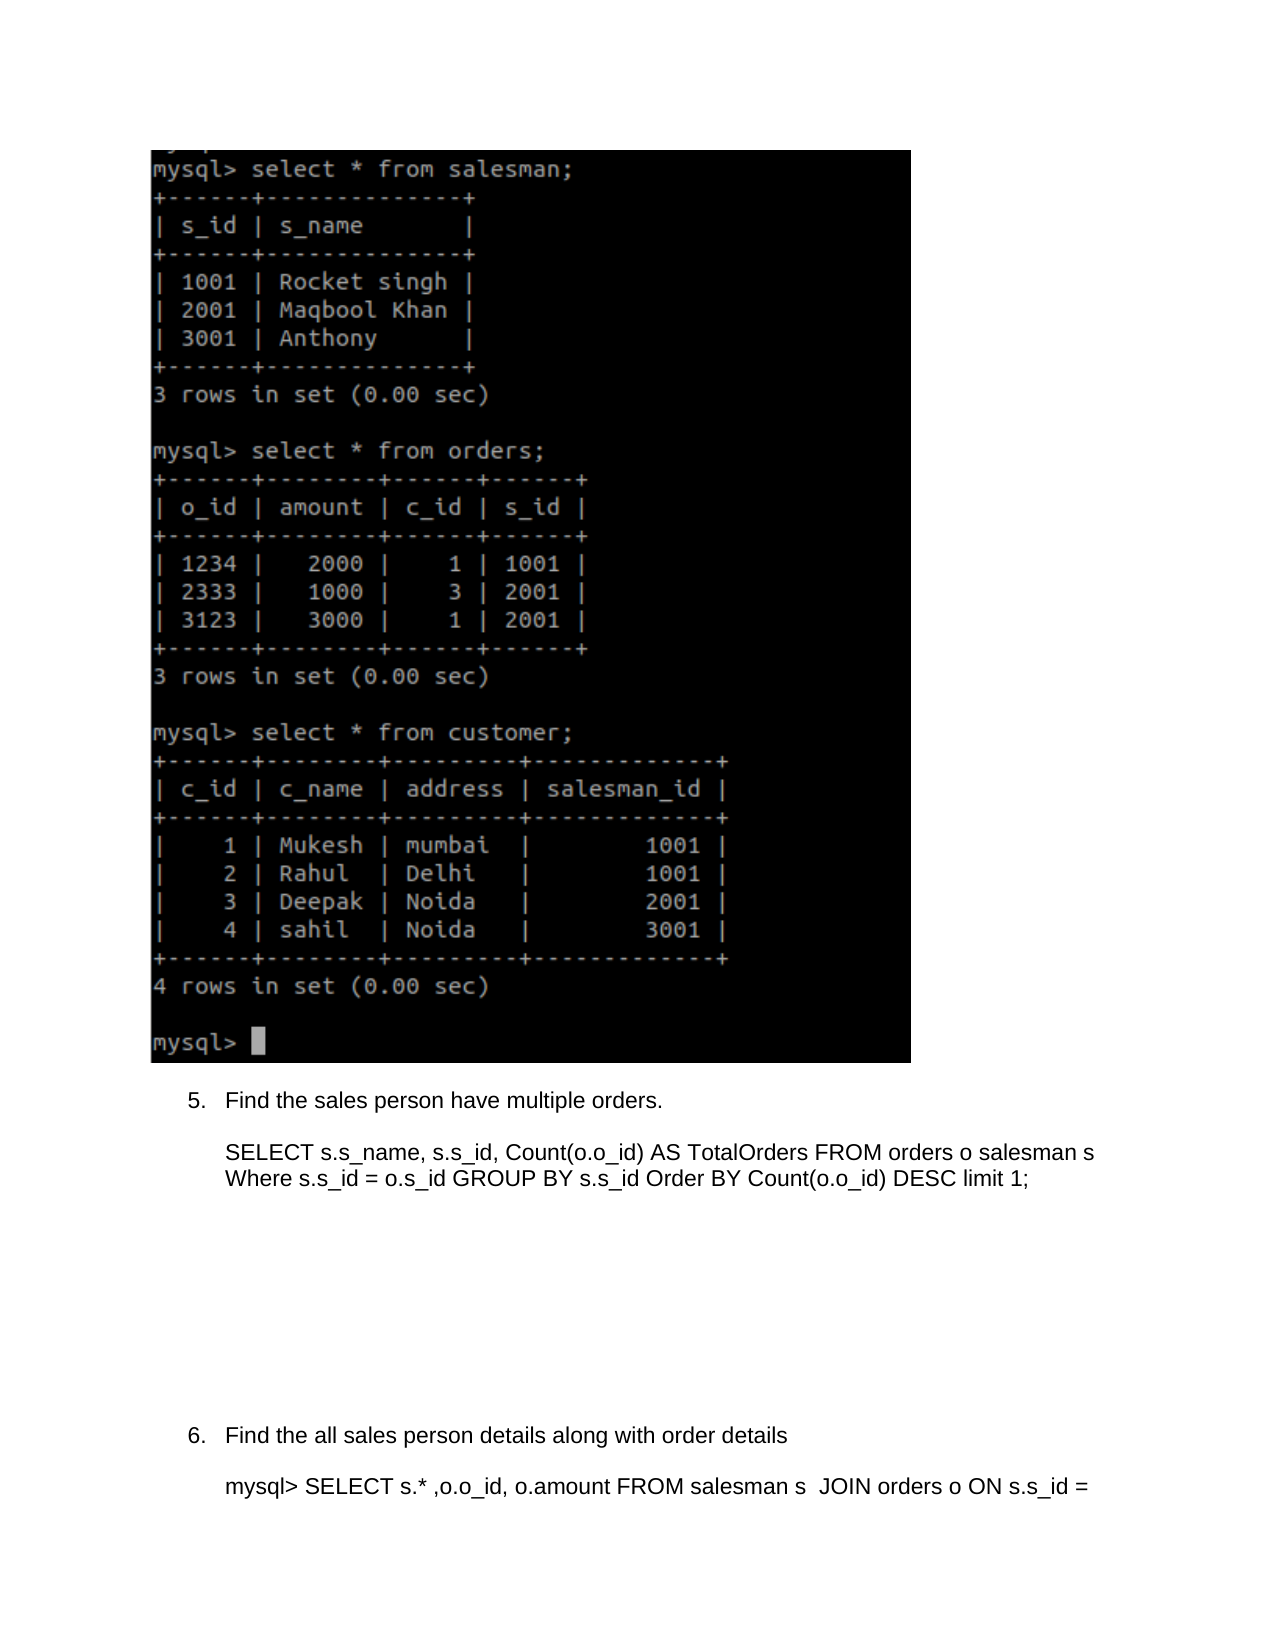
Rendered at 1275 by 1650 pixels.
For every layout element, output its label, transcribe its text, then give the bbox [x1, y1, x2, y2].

text SELECT s.s_name, s.s_id, Count(o.o_id) AS TotalOrders FROM orders o salesman s Where s.s_id = o.s_id GROUP BY s.s_id Order BY Count(o.o_id) DESC limit 1; [225, 1139, 1125, 1192]
text mysql> SELECT s.* ,o.o_id, o.amount FROM salesman s JOIN orders o ON s.s_id = [225, 1473, 1125, 1500]
list Find the all sales person details along with order details [187, 1422, 1125, 1448]
picture [150, 150, 911, 1063]
list Find the sales person have multiple orders. [187, 1087, 1125, 1114]
